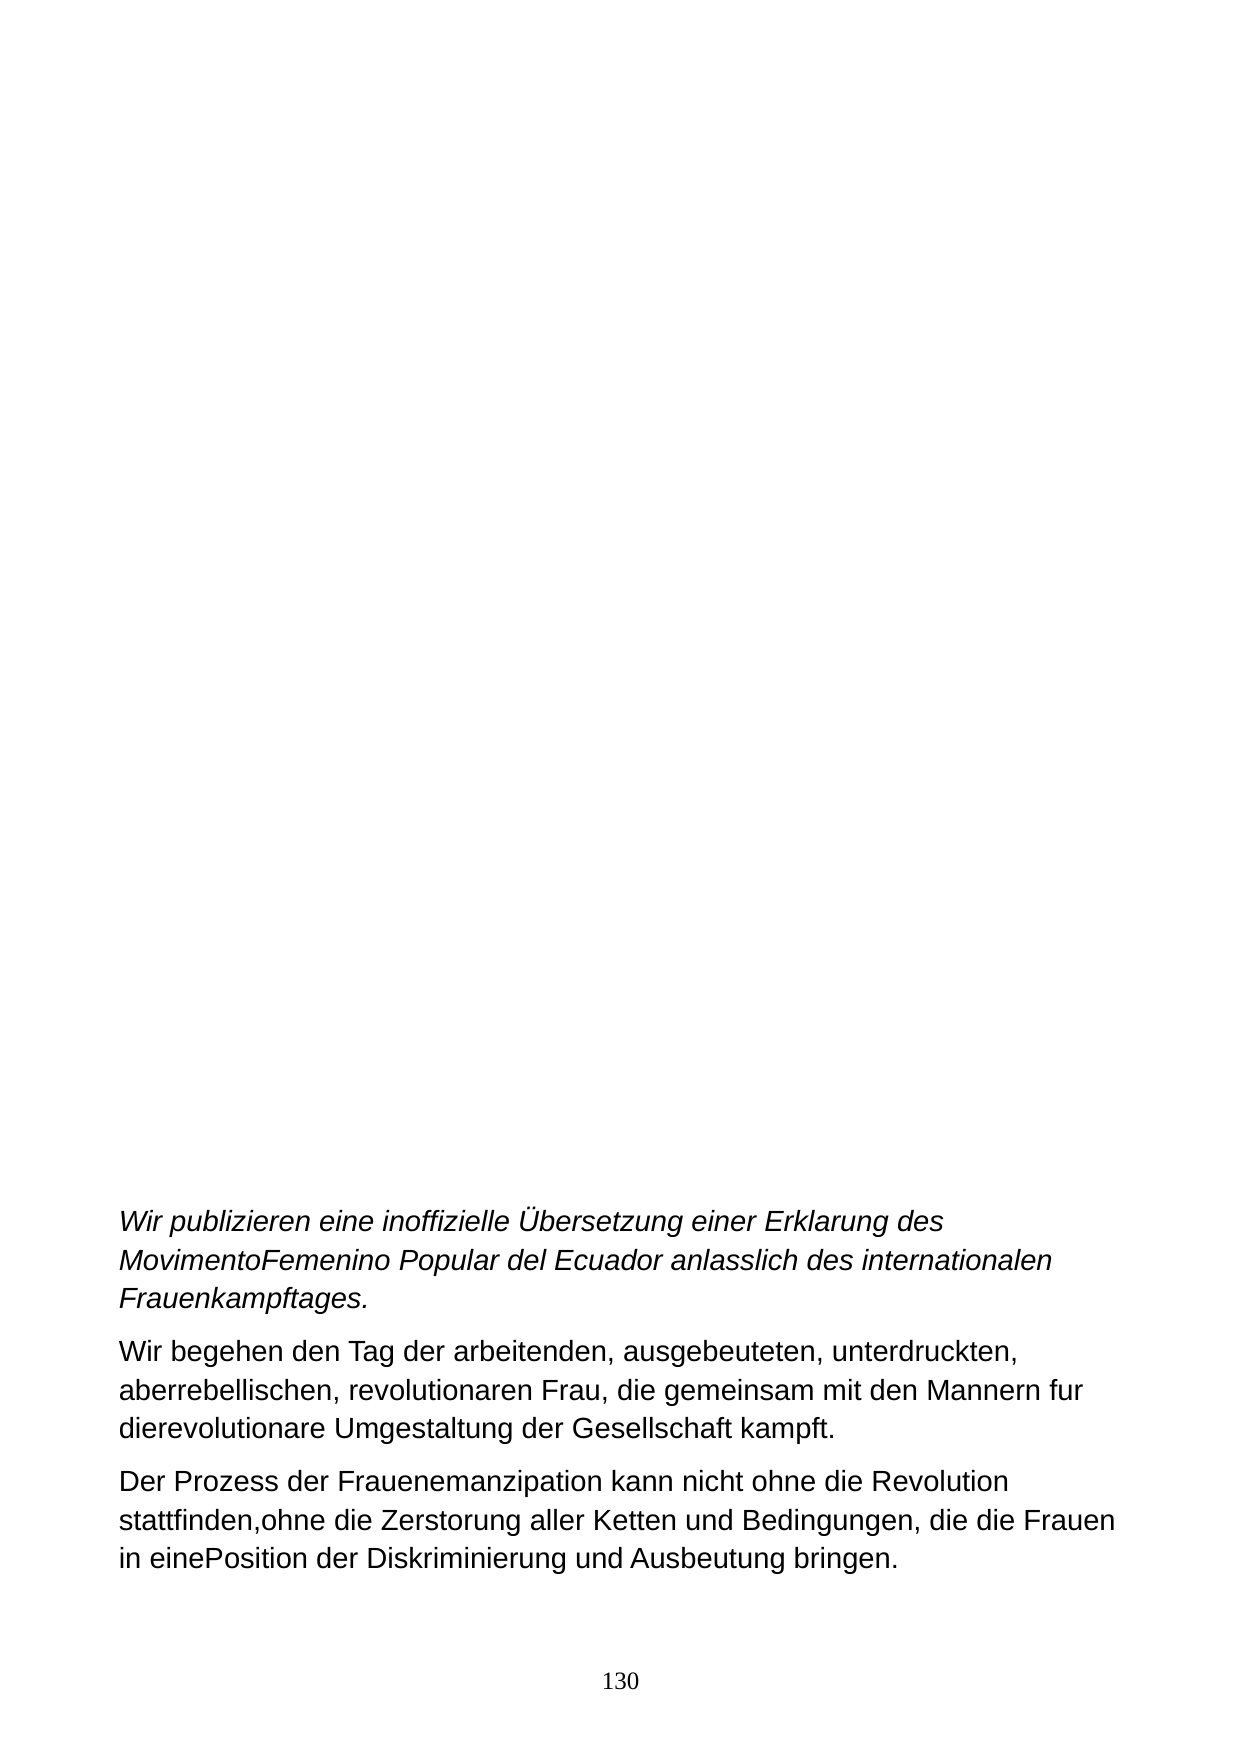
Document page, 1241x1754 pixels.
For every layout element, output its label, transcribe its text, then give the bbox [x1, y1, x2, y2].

text Wir begehen den Tag der arbeitenden, ausgebeuteten, unterdruckten, aberrebellischen, revolutionaren Frau, die gemeinsam mit den Mannern fur dierevolutionare Umgestaltung der Gesellschaft kampft. [118, 1334, 1122, 1445]
text Der Prozess der Frauenemanzipation kann nicht ohne die Revolution stattfinden,ohne die Zerstorung aller Ketten und Bedingungen, die die Frauen in einePosition der Diskriminierung und Ausbeutung bringen. [118, 1464, 1122, 1575]
text Wir publizieren eine inoffizielle Übersetzung einer Erklarung des MovimentoFemenino Popular del Ecuador anlasslich des internationalen Frauenkampftages. [118, 1204, 1122, 1315]
